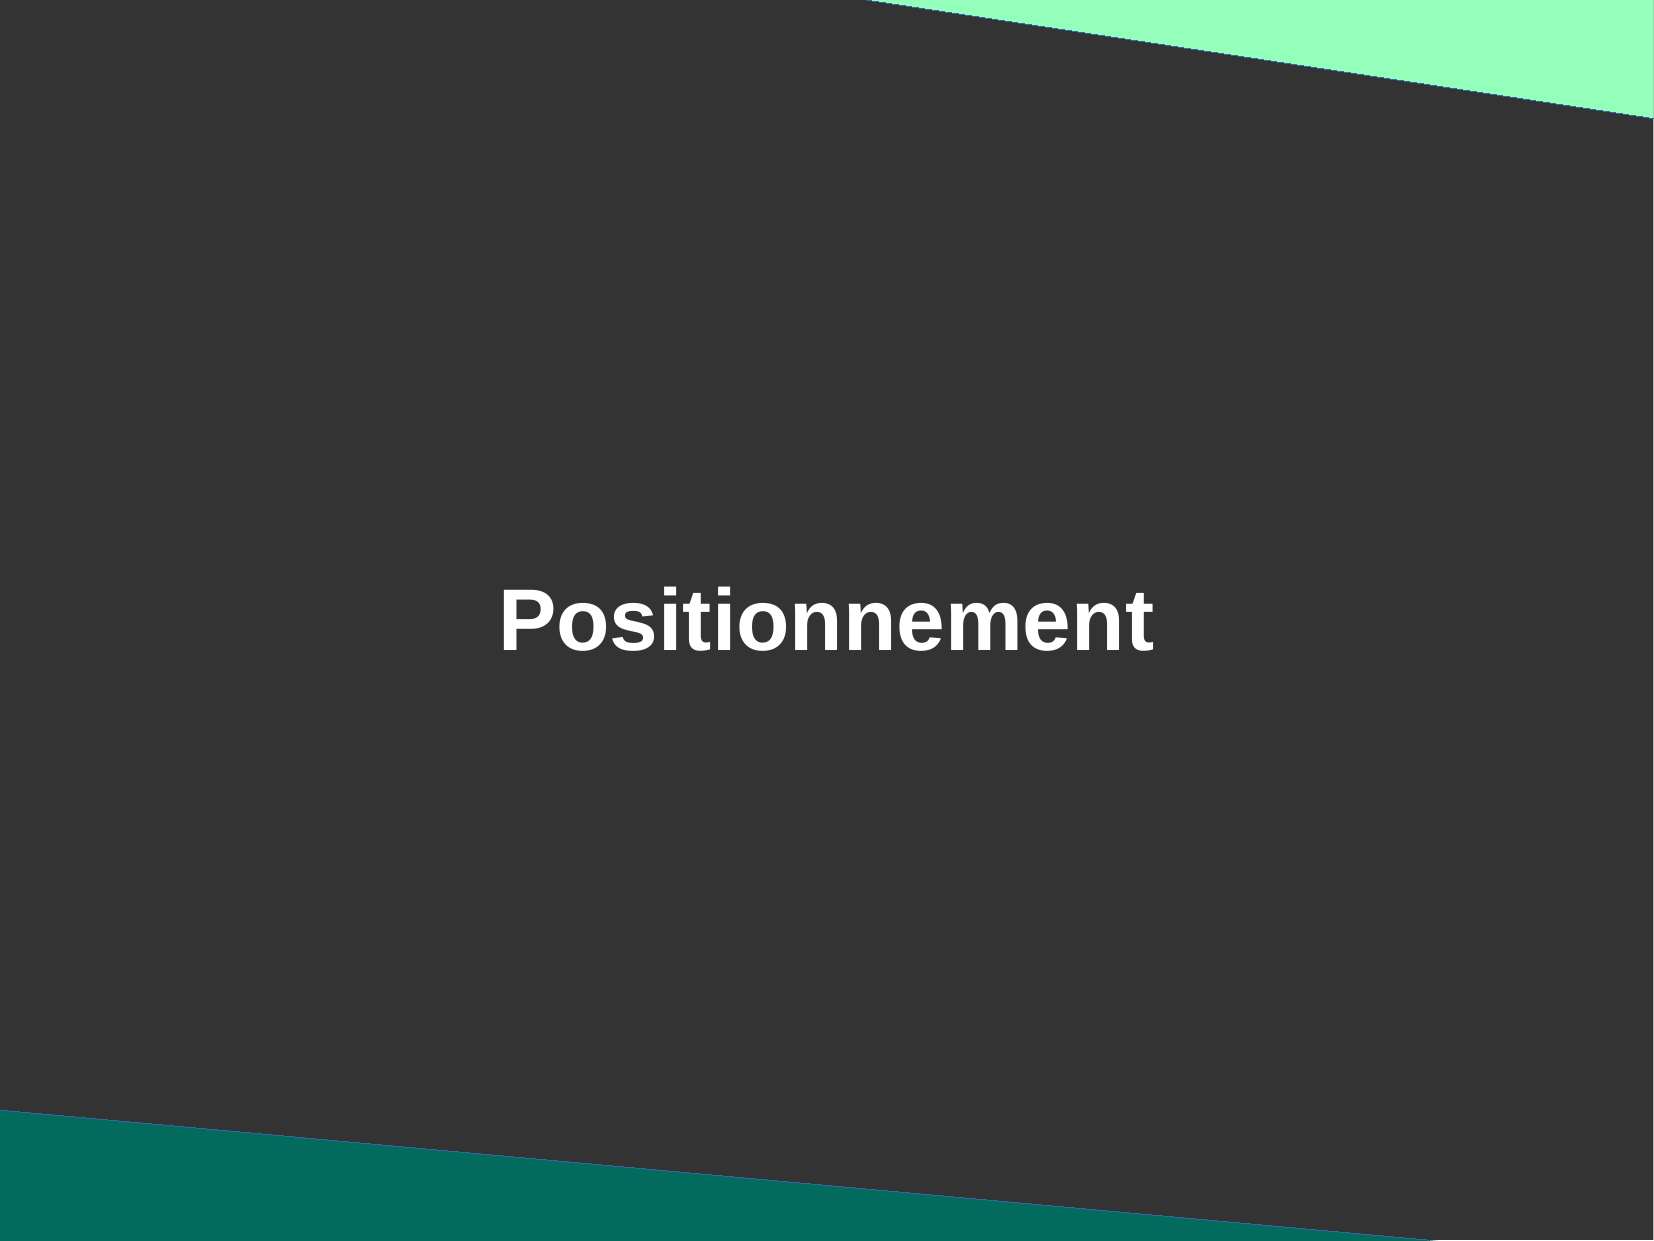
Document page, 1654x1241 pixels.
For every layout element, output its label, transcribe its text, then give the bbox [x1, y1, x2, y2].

text_box [866, 0, 1654, 119]
title Positionnement [31, 571, 1622, 702]
